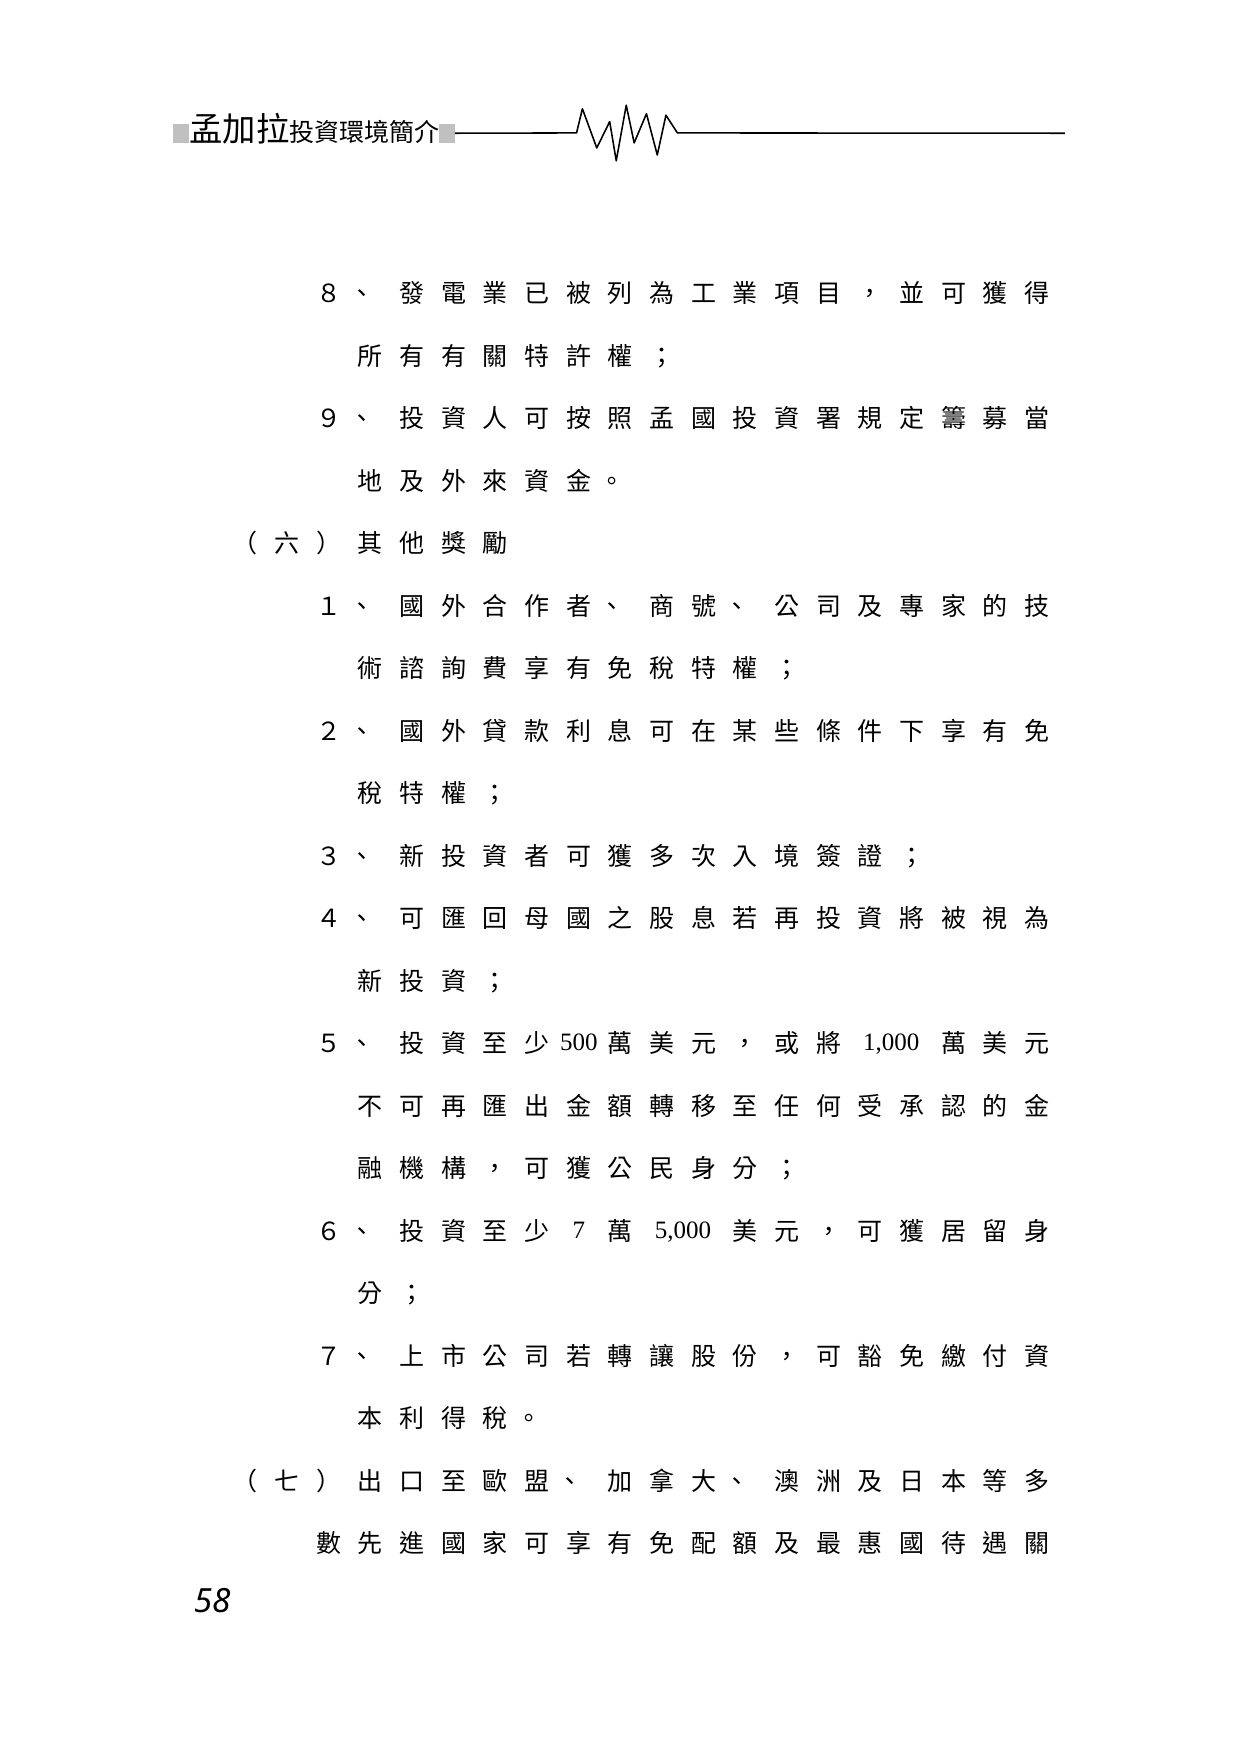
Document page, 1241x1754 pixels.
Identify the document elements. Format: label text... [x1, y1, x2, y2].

text ４、可匯回母國之股息若再投資將被視為新投資； [281, 875, 1058, 1000]
text （六）其他獎勵 [207, 500, 1058, 563]
text ９、投資人可按照孟國投資署規定籌募當地及外來資金。 [281, 375, 1058, 500]
text ７、上市公司若轉讓股份，可豁免繳付資本利得稅。 [281, 1313, 1058, 1438]
text ３、新投資者可獲多次入境簽證； [281, 813, 1058, 875]
text １、國外合作者、商號、公司及專家的技術諮詢費享有免稅特權； [281, 563, 1058, 688]
text ２、國外貸款利息可在某些條件下享有免稅特權； [281, 688, 1058, 813]
text ８、發電業已被列為工業項目，並可獲得所有有關特許權； [281, 250, 1058, 375]
text ５、投資至少500萬美元，或將1,000萬美元不可再匯出金額轉移至任何受承認的金融機構，可獲公民身分； [281, 1000, 1058, 1188]
text （七）出口至歐盟、加拿大、澳洲及日本等多數先進國家可享有免配額及最惠國待遇關 [207, 1438, 1058, 1563]
text ６、投資至少7萬5,000美元，可獲居留身分； [281, 1188, 1058, 1313]
